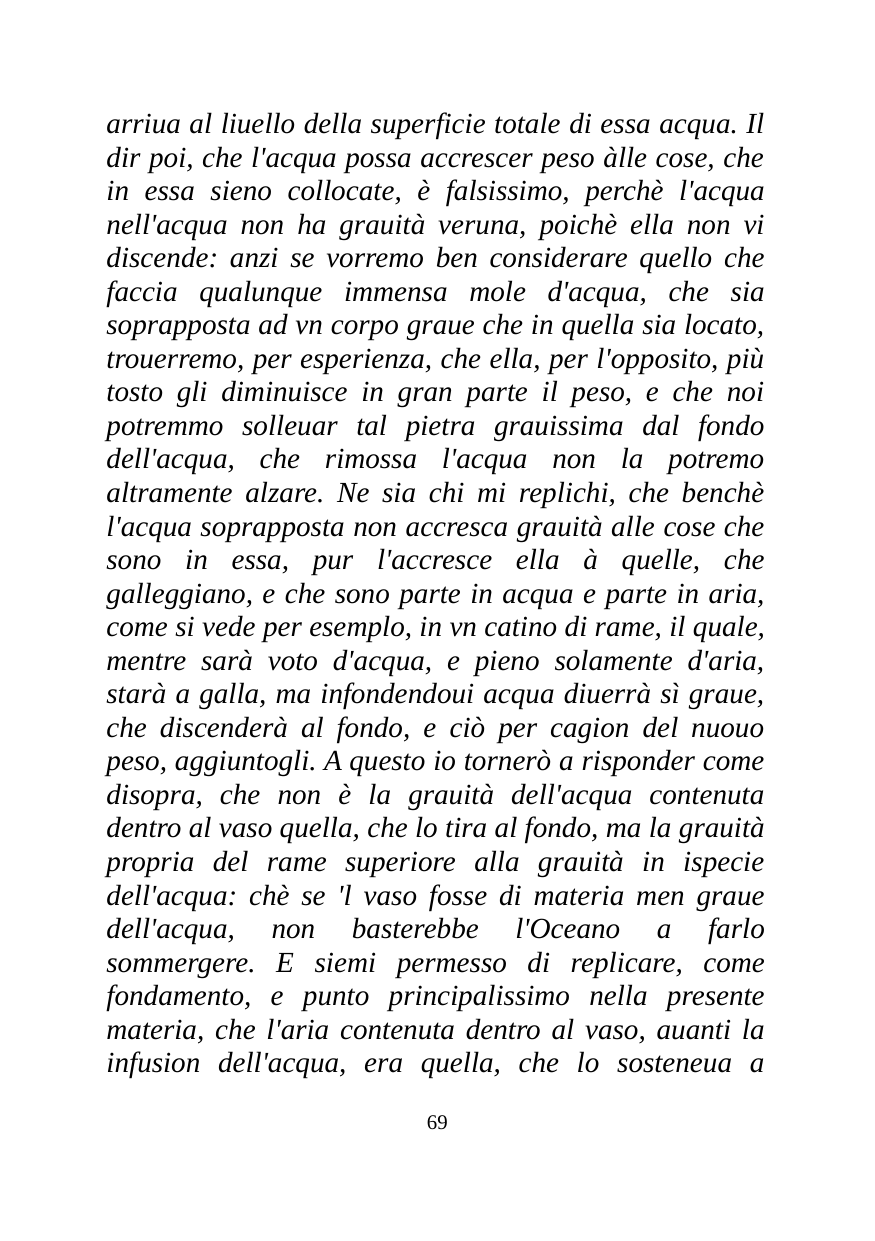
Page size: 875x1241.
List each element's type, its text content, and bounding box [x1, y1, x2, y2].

text arriua al liuello della superficie totale di essa acqua. Il dir poi, che l'acqua possa accrescer peso àlle cose, che in essa sieno collocate, è falsissimo, perchè l'acqua nell'acqua non ha grauità veruna, poichè ella non vi discende: anzi se vorremo ben considerare quello che faccia qualunque immensa mole d'acqua, che sia soprapposta ad vn corpo graue che in quella sia locato, trouerremo, per esperienza, che ella, per l'opposito, più tosto gli diminuisce in gran parte il peso, e che noi potremmo solleuar tal pietra grauissima dal fondo dell'acqua, che rimossa l'acqua non la potremo altramente alzare. Ne sia chi mi replichi, che benchè l'acqua soprapposta non accresca grauità alle cose che sono in essa, pur l'accresce ella à quelle, che galleggiano, e che sono parte in acqua e parte in aria, come si vede per esemplo, in vn catino di rame, il quale, mentre sarà voto d'acqua, e pieno solamente d'aria, starà a galla, ma infondendoui acqua diuerrà sì graue, che discenderà al fondo, e ciò per cagion del nuouo peso, aggiuntogli. A questo io tornerò a risponder come disopra, che non è la grauità dell'acqua contenuta dentro al vaso quella, che lo tira al fondo, ma la grauità propria del rame superiore alla grauità in ispecie dell'acqua: chè se 'l vaso fosse di materia men graue dell'acqua, non basterebbe l'Oceano a farlo sommergere. E siemi permesso di replicare, come fondamento, e punto principalissimo nella presente materia, che l'aria contenuta dentro al vaso, auanti la infusion dell'acqua, era quella, che lo sosteneua a [106, 106, 768, 1079]
